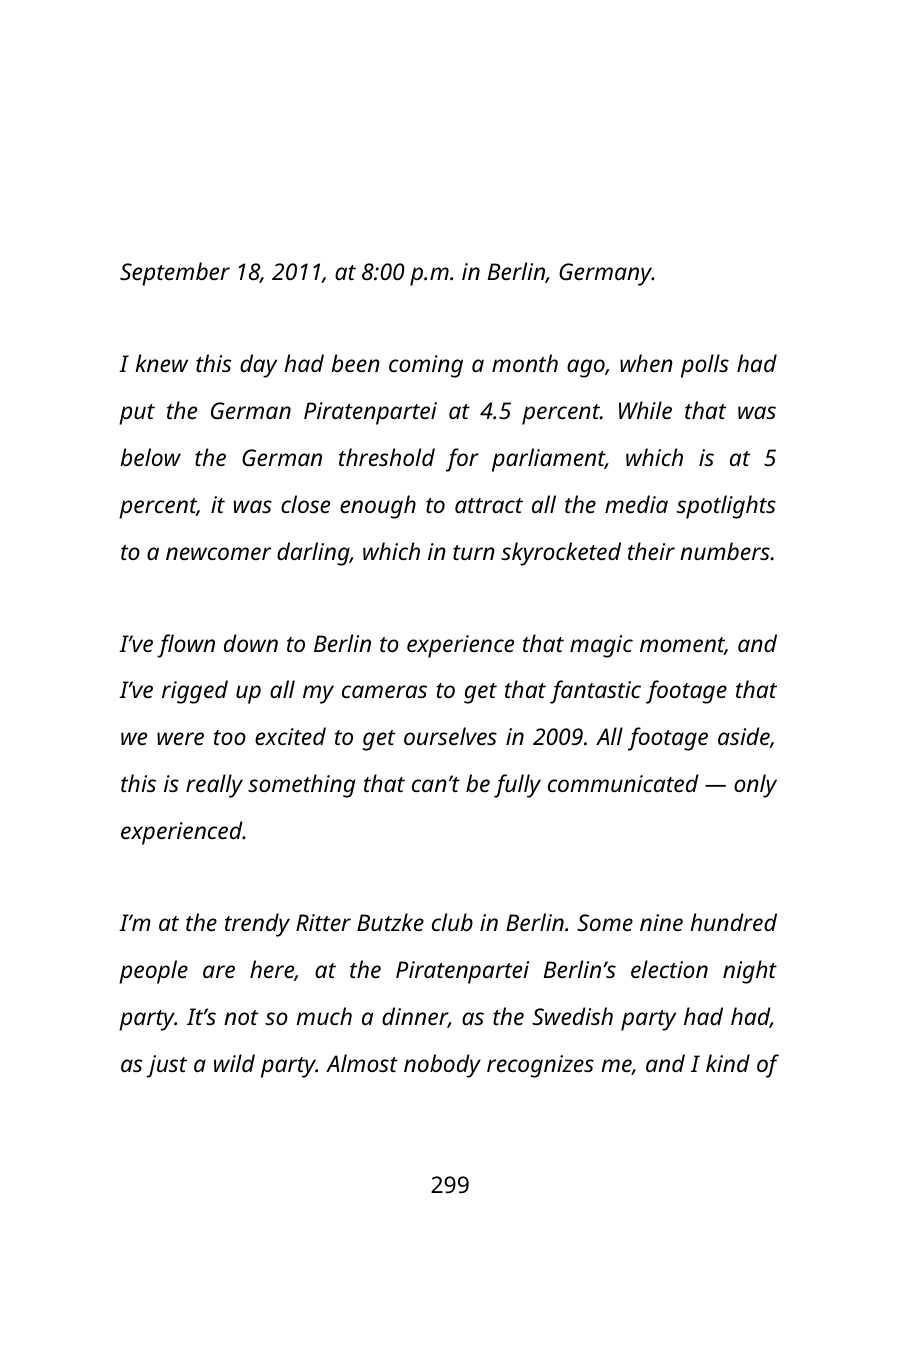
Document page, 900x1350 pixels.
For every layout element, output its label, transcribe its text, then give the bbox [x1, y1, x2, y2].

text September 18, 2011, at 8:00 p.m. in Berlin, Germany. [120, 256, 780, 287]
text I’m at the trendy Ritter Butzke club in Berlin. Some nine hundred people are here, at the Piratenpartei Berlin’s election night party. It’s not so much a dinner, as the Swedish party had had, as just a wild party. Almost nobody recognizes me, and I kind of [120, 907, 780, 1079]
text I’ve flown down to Berlin to experience that magic moment, and I’ve rigged up all my cameras to get that fantastic footage that we were too excited to get ourselves in 2009. All footage aside, this is really something that can’t be fully communicated — only experienced. [120, 627, 780, 846]
text I knew this day had been coming a month ago, when polls had put the German Piratenpartei at 4.5 percent. While that was below the German threshold for parliament, which is at 5 percent, it was close enough to attract all the media spotlights to a newcomer darling, which in turn skyrocketed their numbers. [120, 348, 780, 567]
